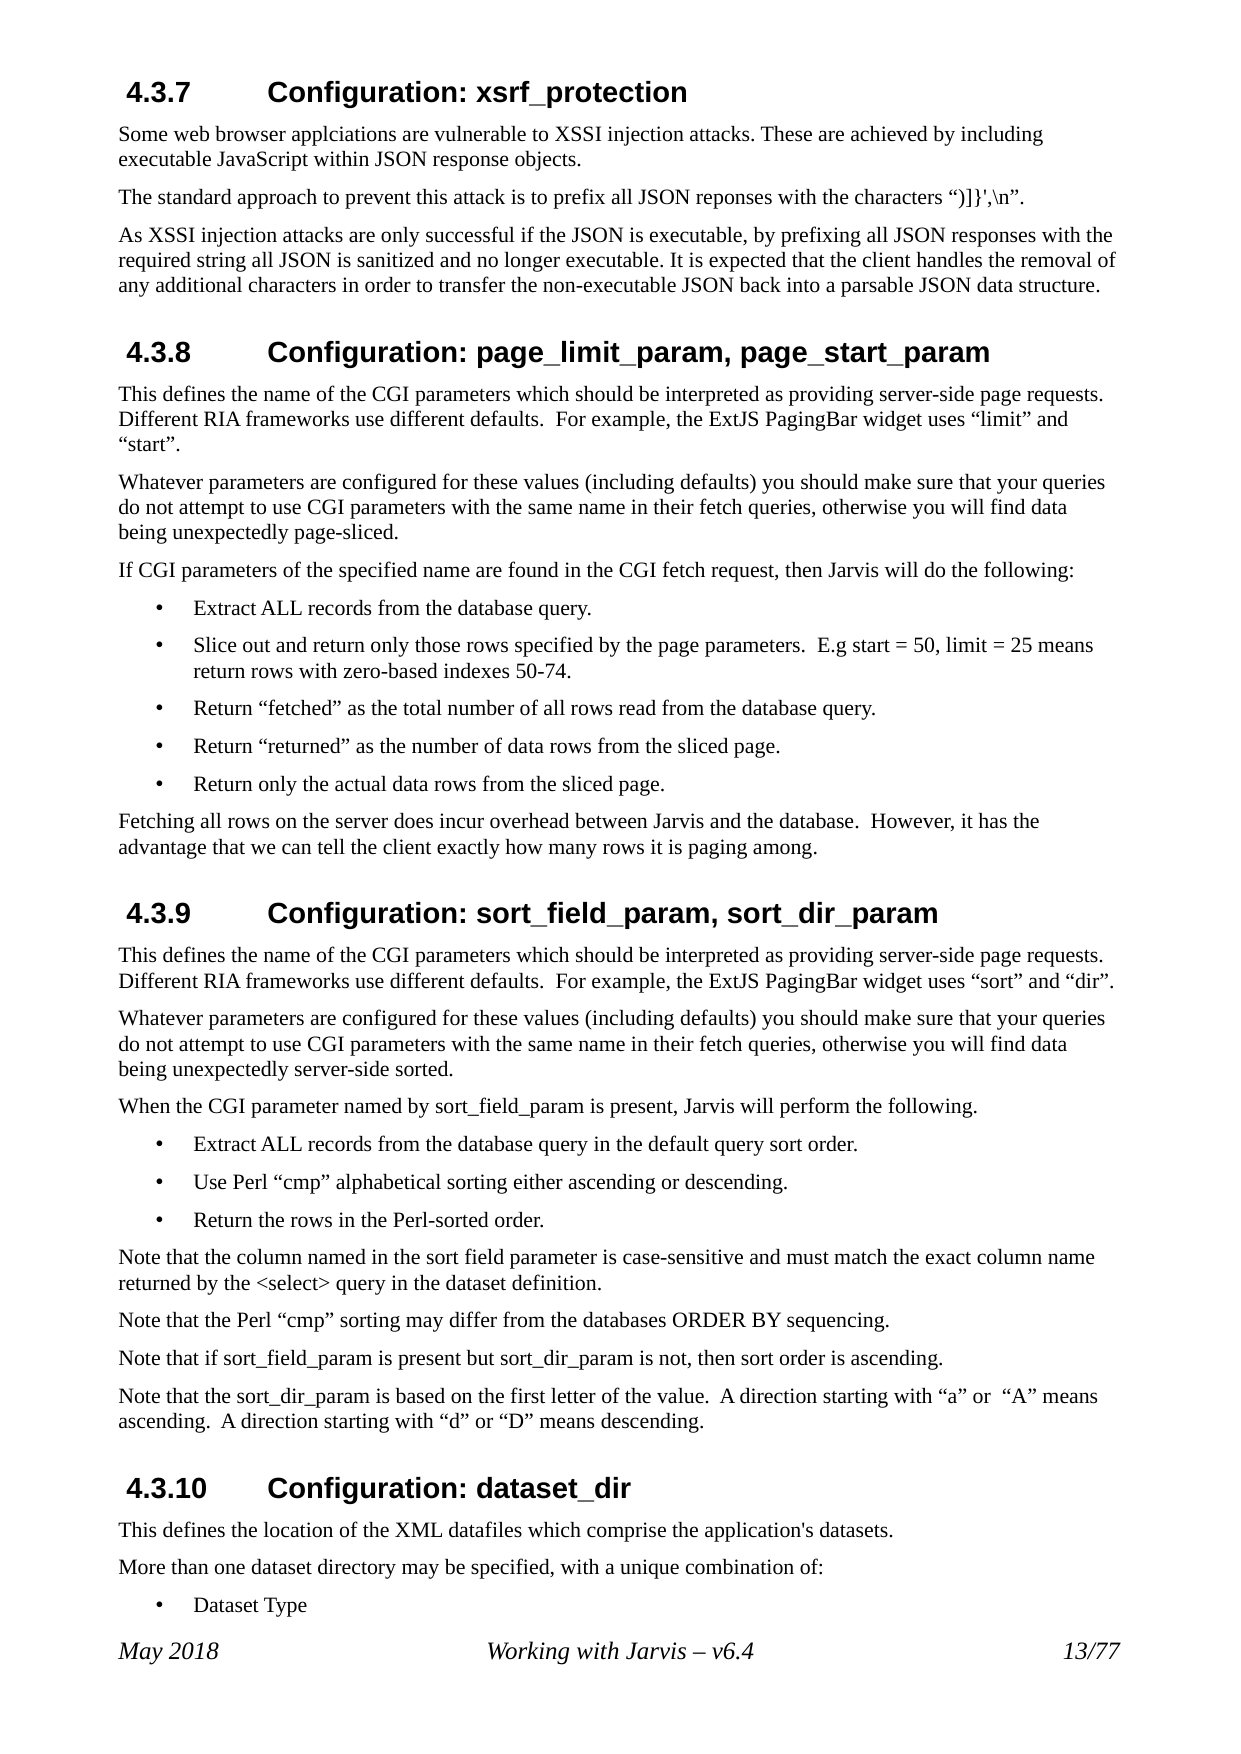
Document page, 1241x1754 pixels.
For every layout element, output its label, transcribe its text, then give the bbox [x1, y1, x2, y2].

subtitle Configuration: sort_field_param, sort_dir_param [118, 896, 1122, 930]
subtitle Configuration: dataset_dir [118, 1471, 1122, 1504]
text If CGI parameters of the specified name are found in the CGI fetch request, then Jarvis will do the following: [118, 557, 1122, 582]
text Note that the sort_dir_param is based on the first letter of the value. A direction starting with “a” or “A” means ascending. A direction starting with “d” or “D” means descending. [118, 1383, 1122, 1433]
text This defines the name of the CGI parameters which should be interpreted as providing server-side page requests. Different RIA frameworks use different defaults. For example, the ExtJS PagingBar widget uses “sort” and “dir”. [118, 942, 1122, 993]
text Note that if sort_field_param is present but sort_dir_param is not, then sort order is ascending. [118, 1345, 1122, 1370]
text Note that the Perl “cmp” sorting may differ from the databases ORDER BY sequencing. [118, 1307, 1122, 1332]
list Use Perl “cmp” alphabetical sorting either ascending or descending. [156, 1169, 1122, 1194]
list Return only the actual data rows from the sliced page. [156, 771, 1122, 796]
text Whatever parameters are configured for these values (including defaults) you should make sure that your queries do not attempt to use CGI parameters with the same name in their fetch queries, otherwise you will find data being unexpectedly page-sliced. [118, 469, 1122, 544]
text Note that the column named in the sort field parameter is case-sensitive and must match the exact column name returned by the <select> query in the dataset definition. [118, 1244, 1122, 1295]
text Some web browser applciations are vulnerable to XSSI injection attacks. These are achieved by including executable JavaScript within JSON response objects. [118, 121, 1122, 171]
list Extract ALL records from the database query in the default query sort order. [156, 1131, 1122, 1156]
list Slice out and return only those rows specified by the page parameters. E.g start = 50, limit = 25 means return rows with zero-based indexes 50-74. [156, 632, 1122, 683]
text As XSSI injection attacks are only successful if the JSON is executable, by prefixing all JSON responses with the required string all JSON is sanitized and no longer executable. It is expected that the client handles the removal of any additional characters in order to transfer the non-executable JSON back into a parsable JSON data structure. [118, 222, 1122, 297]
text Fetching all rows on the server does incur overhead between Jarvis and the database. However, it has the advantage that we can tell the client exactly how many rows it is paging among. [118, 808, 1122, 859]
list Return the rows in the Perl-sorted order. [156, 1207, 1122, 1232]
text Whatever parameters are configured for these values (including defaults) you should make sure that your queries do not attempt to use CGI parameters with the same name in their fetch queries, otherwise you will find data being unexpectedly server-side sorted. [118, 1005, 1122, 1081]
list Extract ALL records from the database query. [156, 595, 1122, 620]
list Dataset Type [156, 1592, 1122, 1617]
list Return “fetched” as the total number of all rows read from the database query. [156, 695, 1122, 721]
text This defines the location of the XML datafiles which comprise the application's datasets. [118, 1517, 1122, 1542]
subtitle Configuration: xsrf_protection [118, 75, 1122, 108]
text When the CGI parameter named by sort_field_param is present, Jarvis will perform the following. [118, 1093, 1122, 1119]
text More than one dataset directory may be specified, with a unique combination of: [118, 1554, 1122, 1579]
subtitle Configuration: page_limit_param, page_start_param [118, 335, 1122, 368]
list Return “returned” as the number of data rows from the sliced page. [156, 733, 1122, 758]
text This defines the name of the CGI parameters which should be interpreted as providing server-side page requests. Different RIA frameworks use different defaults. For example, the ExtJS PagingBar widget uses “limit” and “start”. [118, 381, 1122, 456]
text The standard approach to prevent this attack is to prefix all JSON reponses with the characters “)]}',\n”. [118, 184, 1122, 209]
